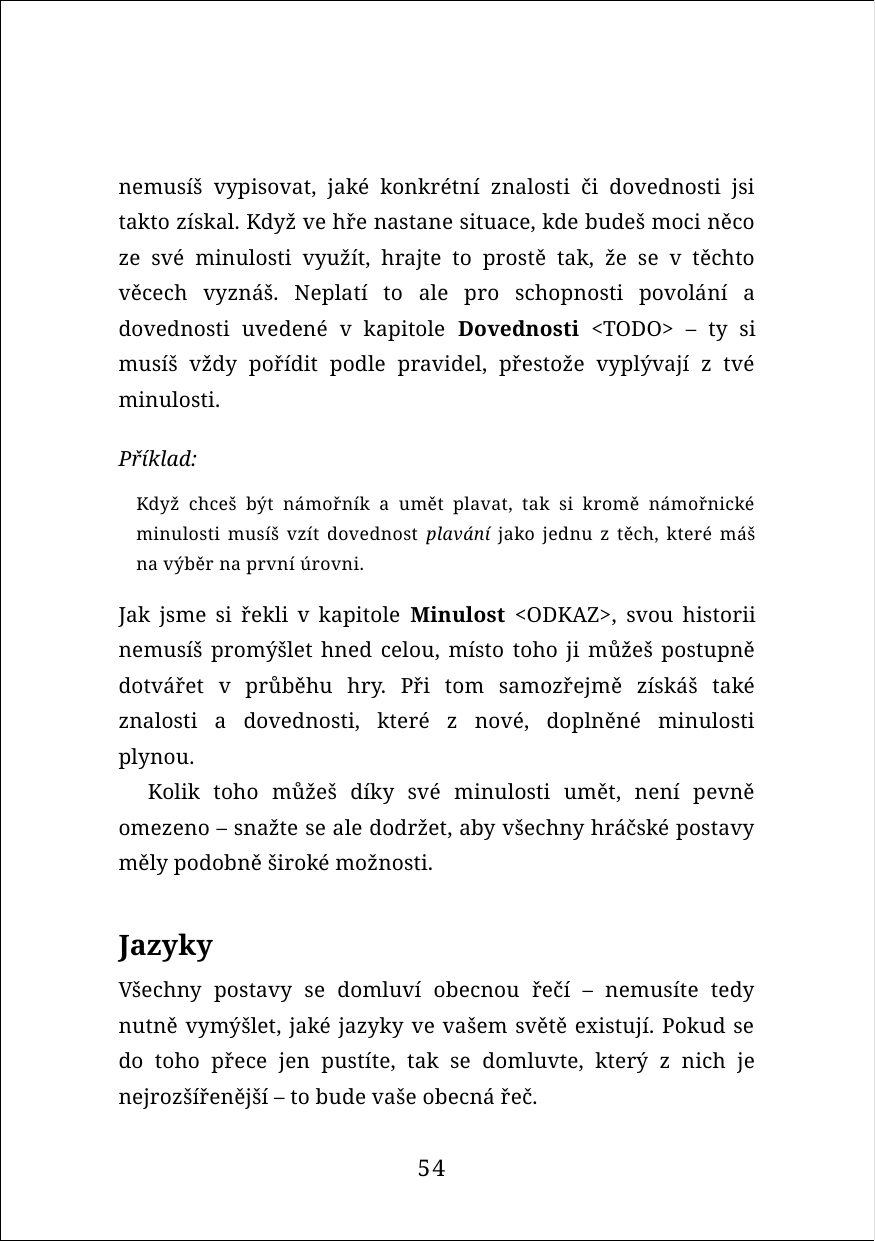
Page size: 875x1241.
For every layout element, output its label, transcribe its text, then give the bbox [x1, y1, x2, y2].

text Když chceš být námořník a umět plavat, tak si kromě námořnické minulosti musíš vzít dovednost plavání jako jednu z těch, které máš na výběr na první úrovni. [136, 491, 756, 576]
text nemusíš vypisovat, jaké konkrétní znalosti či dovednosti jsi takto získal. Když ve hře nastane situace, kde budeš moci něco ze své minulosti využít, hrajte to prostě tak, že se v těchto věcech vyznáš. Neplatí to ale pro schopnosti povolání a dovednosti uvedené v kapitole Dovednosti <TODO> – ty si musíš vždy pořídit podle pravidel, přestože vyplývají z tvé minulosti. [118, 172, 756, 413]
text Jak jsme si řekli v kapitole Minulost <ODKAZ>, svou historii nemusíš promýšlet hned celou, místo toho ji můžeš postupně dotvářet v průběhu hry. Při tom samozřejmě získáš také znalosti a dovednosti, které z nové, doplněné minulosti plynou. Kolik toho můžeš díky své minulosti umět, není pevně omezeno – snažte se ale dodržet, aby všechny hráčské postavy měly podobně široké možnosti. [118, 600, 756, 877]
text Všechny postavy se domluví obecnou řečí – nemusíte tedy nutně vymýšlet, jaké jazyky ve vašem světě existují. Pokud se do toho přece jen pustíte, tak se domluvte, který z nich je nejrozšířenější – to bude vaše obecná řeč. [118, 975, 756, 1110]
text Příklad: [118, 444, 756, 472]
subtitle Jazyky [118, 925, 756, 963]
